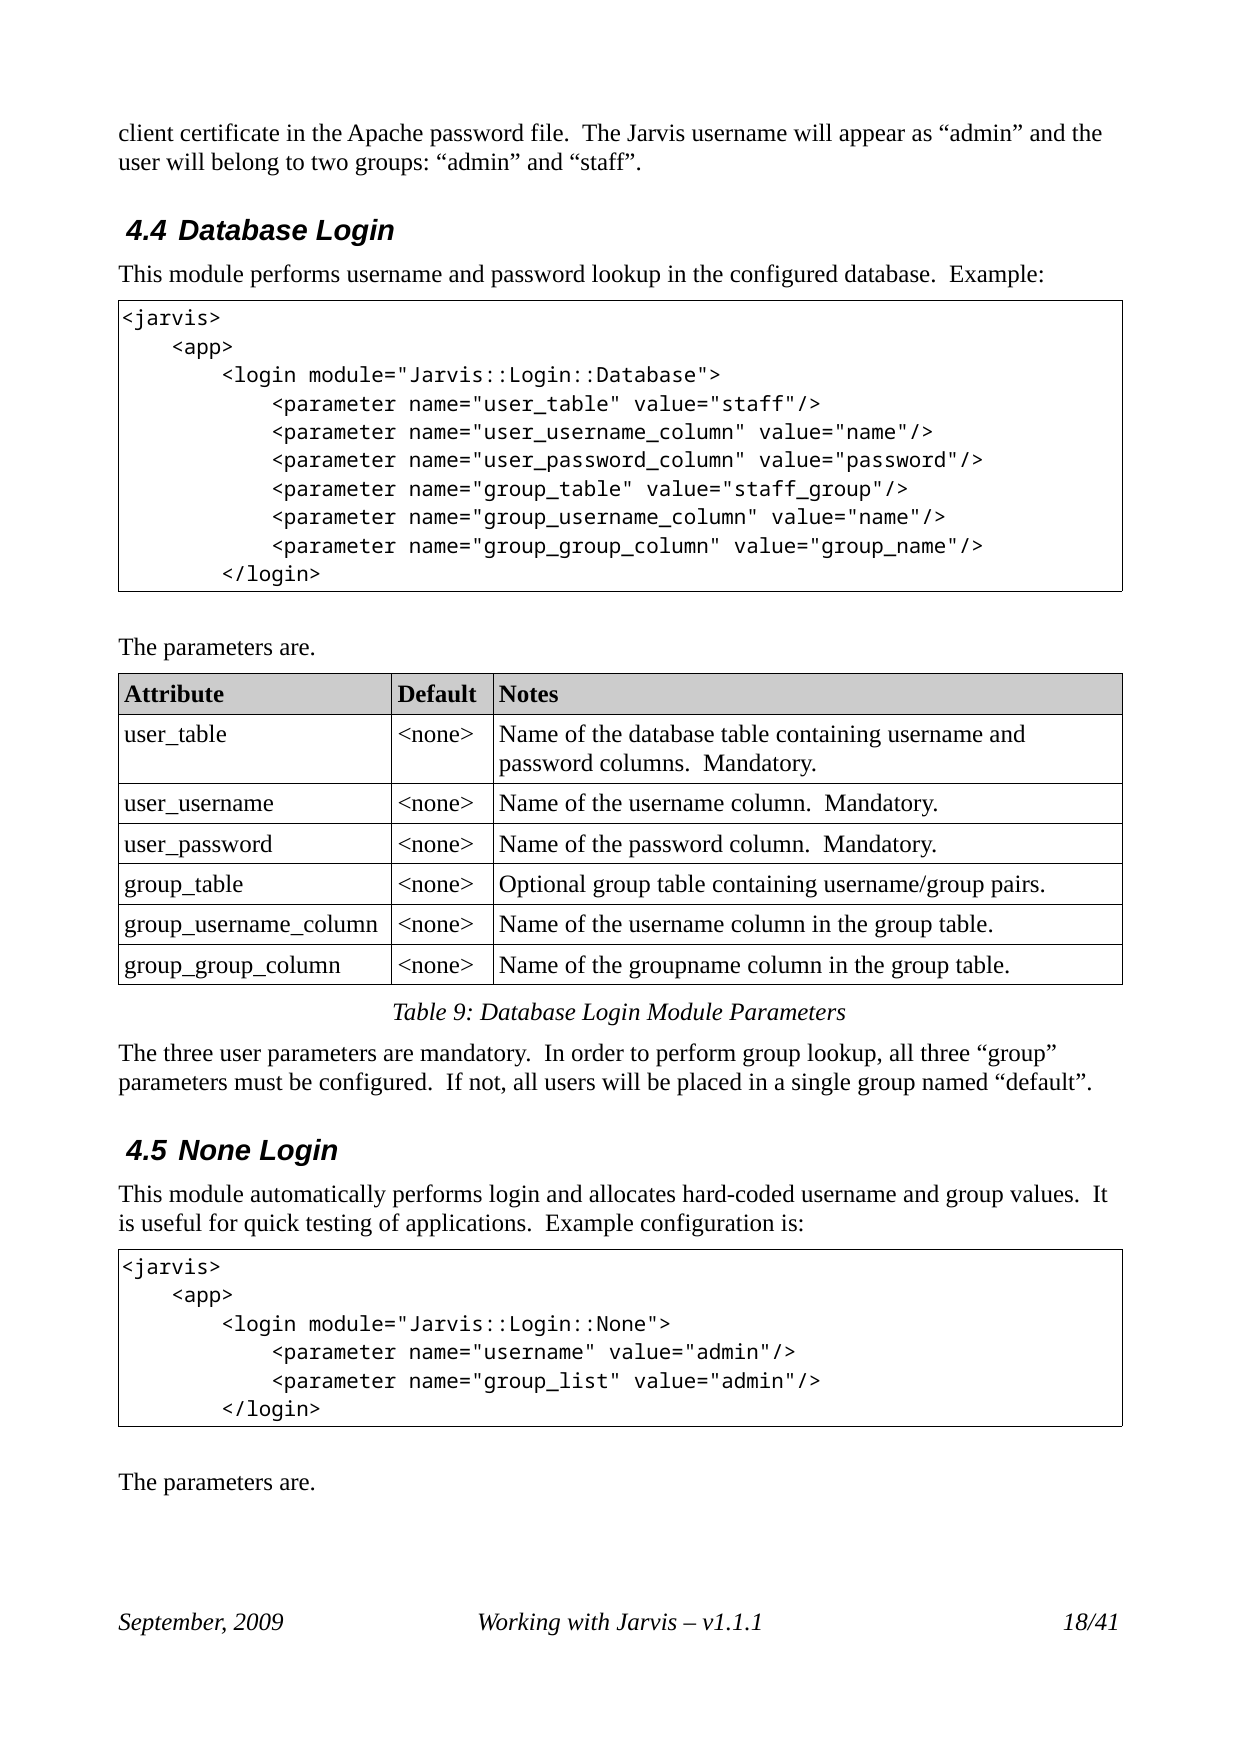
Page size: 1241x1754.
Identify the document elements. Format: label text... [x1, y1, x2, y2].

table_cell Name of the password column. Mandatory. [494, 824, 1122, 863]
table_cell <none> [392, 824, 493, 863]
table_cell <none> [392, 945, 493, 984]
table_cell Name of the username column in the group table. [494, 905, 1122, 944]
text The three user parameters are mandatory. In order to perform group lookup, all three “group” parameters must be configured. If not, all users will be placed in a single group named “default”. [118, 1038, 1122, 1096]
text <parameter name="group_table" value="staff_group"/> [119, 471, 1122, 499]
table_cell <none> [392, 715, 493, 783]
text </login> [119, 1391, 1122, 1426]
table_cell group_table [119, 864, 391, 904]
text <parameter name="username" value="admin"/> [119, 1334, 1122, 1363]
table_cell user_username [119, 784, 391, 823]
table_cell group_username_column [119, 905, 391, 944]
text <login module="Jarvis::Login::Database"> [119, 357, 1122, 386]
text <parameter name="group_list" value="admin"/> [119, 1363, 1122, 1391]
table_cell <none> [392, 784, 493, 823]
table_cell <none> [392, 864, 493, 904]
text The parameters are. [118, 1467, 1122, 1496]
text This module automatically performs login and allocates hard-coded username and group values. It is useful for quick testing of applications. Example configuration is: [118, 1179, 1122, 1237]
text <parameter name="group_username_column" value="name"/> [119, 499, 1122, 528]
table_header Default [392, 674, 493, 714]
text Table 9: Database Login Module Parameters [118, 997, 1122, 1026]
text <parameter name="user_username_column" value="name"/> [119, 414, 1122, 443]
text <app> [119, 329, 1122, 357]
table_cell group_group_column [119, 945, 391, 984]
text <parameter name="user_password_column" value="password"/> [119, 443, 1122, 471]
table_cell Optional group table containing username/group pairs. [494, 864, 1122, 904]
subtitle None Login [118, 1133, 1122, 1167]
table_cell user_table [119, 715, 391, 783]
table_cell user_password [119, 824, 391, 863]
subtitle Database Login [118, 213, 1122, 247]
text This module performs username and password lookup in the configured database. Example: [118, 259, 1122, 288]
text The parameters are. [118, 632, 1122, 661]
table_cell Name of the username column. Mandatory. [494, 784, 1122, 823]
text <login module="Jarvis::Login::None"> [119, 1306, 1122, 1334]
text <parameter name="user_table" value="staff"/> [119, 386, 1122, 414]
text client certificate in the Apache password file. The Jarvis username will appear as “admin” and the user will belong to two groups: “admin” and “staff”. [118, 118, 1122, 176]
table_cell Name of the groupname column in the group table. [494, 945, 1122, 984]
text <jarvis> [119, 301, 1122, 329]
table_cell Name of the database table containing username and password columns. Mandatory. [494, 715, 1122, 783]
table_header Attribute [119, 674, 391, 714]
table_cell <none> [392, 905, 493, 944]
table_header Notes [494, 674, 1122, 714]
text <app> [119, 1278, 1122, 1306]
text </login> [119, 556, 1122, 591]
text <jarvis> [119, 1250, 1122, 1278]
text <parameter name="group_group_column" value="group_name"/> [119, 528, 1122, 556]
